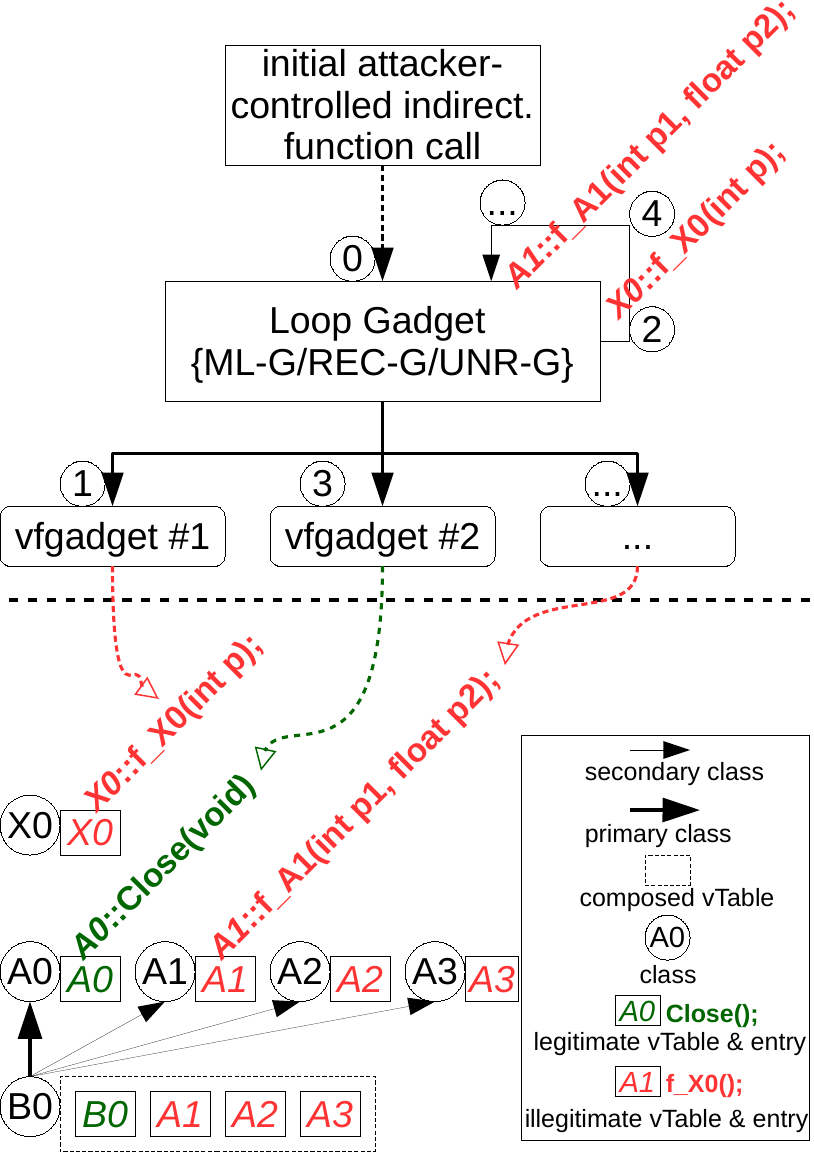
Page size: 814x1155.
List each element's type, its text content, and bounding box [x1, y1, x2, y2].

text_box A0::Close(void) [46, 750, 282, 986]
text_box illegitimate vTable & entry [522, 1096, 809, 1140]
text_box A2 [330, 956, 391, 1002]
text_box B0 [75, 1091, 136, 1137]
text_box 2 [631, 308, 675, 352]
text_box A0 [0, 941, 60, 1002]
text_box 1 [60, 461, 106, 507]
text_box Close(); [651, 991, 774, 1020]
text_box A2 [270, 941, 330, 1002]
text_box A0 [97, 969, 109, 990]
text_box legitimate vTable & entry [522, 1020, 809, 1064]
text_box 4 [629, 191, 675, 237]
text_box X0 [0, 795, 61, 856]
text_box 0 [330, 236, 376, 282]
text_box ... [480, 179, 526, 226]
text_box primary class [570, 811, 751, 856]
text_box A0 [615, 995, 651, 1020]
text_box composed vTable [564, 876, 796, 920]
text_box Loop Gadget {ML-G/REC-G/UNR-G} [165, 281, 601, 402]
text_box A1 [135, 941, 195, 1002]
text_box f_X0(); [651, 1064, 759, 1096]
text_box A1 [150, 1091, 211, 1137]
text_box B0 [0, 1076, 60, 1137]
text_box A0 [645, 920, 691, 952]
text_box secondary class [570, 750, 781, 794]
text_box X0 [60, 810, 121, 856]
text_box A1::f_A1(int p1, float p2); [480, 0, 813, 316]
text_box A1::f_A1(int p1, float p2); [184, 645, 526, 986]
text_box vfgadget #1 [0, 506, 226, 567]
text_box A0 [625, 1004, 633, 1013]
text_box 3 [300, 461, 346, 507]
text_box X0::f_X0(int p); [60, 602, 298, 838]
text_box A2 [225, 1091, 286, 1137]
text_box A3 [405, 941, 465, 1002]
text_box A1 [210, 975, 219, 982]
text_box ... [585, 461, 631, 507]
text_box A0 [642, 1003, 651, 1019]
text_box ... [540, 506, 736, 567]
text_box A0 [621, 1015, 634, 1020]
text_box X0::f_X0(int p); [582, 107, 813, 345]
text_box initial attacker- controlled indirect. function call [225, 45, 541, 166]
text_box X0 [97, 831, 109, 843]
text_box A3 [300, 1091, 361, 1137]
text_box A0 [60, 956, 121, 1002]
text_box class [624, 952, 721, 996]
text_box A1 [195, 956, 256, 1002]
text_box vfgadget #2 [270, 506, 496, 567]
text_box A1 [615, 1066, 651, 1096]
text_box A3 [465, 956, 519, 1002]
